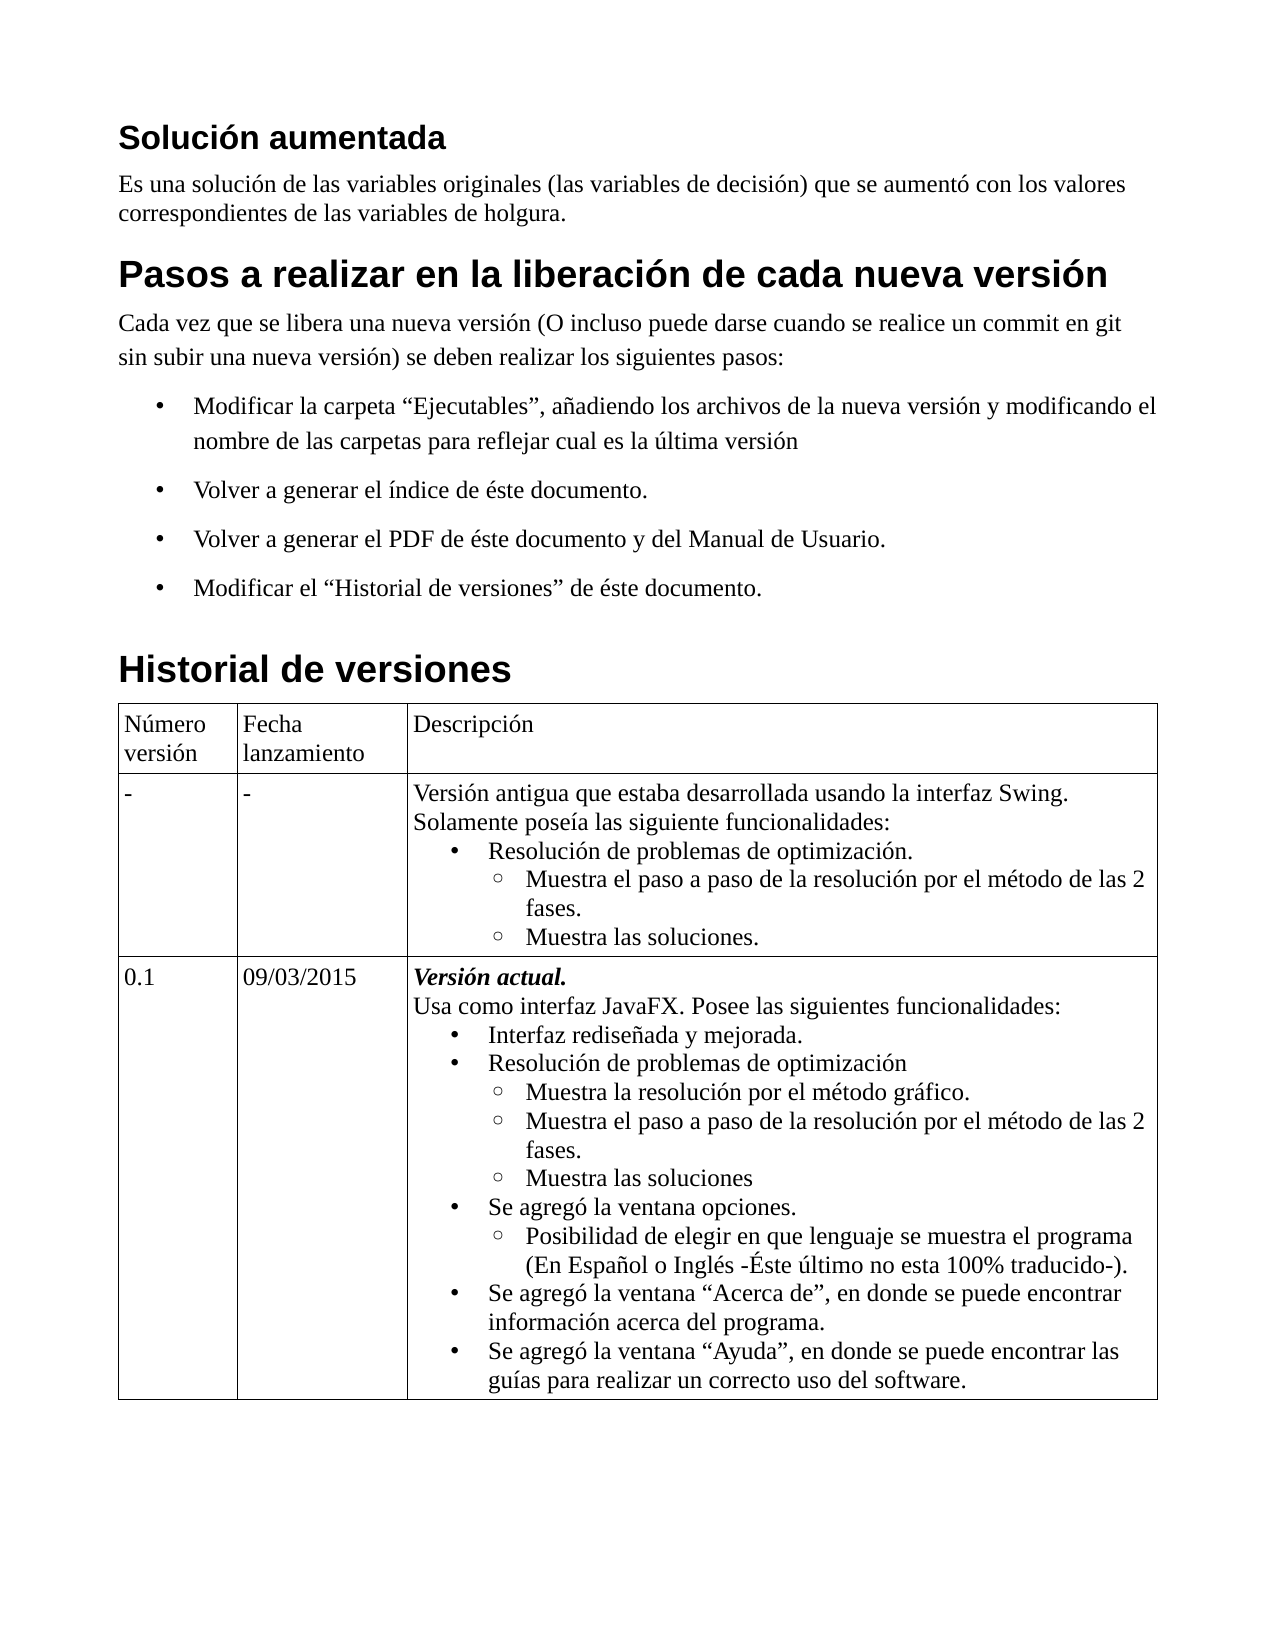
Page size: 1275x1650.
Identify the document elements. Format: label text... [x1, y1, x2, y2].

table_cell - [119, 774, 237, 956]
table_header Número versión [119, 704, 237, 772]
subtitle Historial de versiones [118, 647, 1157, 691]
list Modificar el “Historial de versiones” de éste documento. [156, 573, 1157, 602]
list Modificar la carpeta “Ejecutables”, añadiendo los archivos de la nueva versión y modificando el nombre de las carpetas para reflejar cual es la última versión [156, 391, 1157, 455]
table_cell Versión actual. Usa como interfaz JavaFX. Posee las siguientes funcionalidades: Interfaz rediseñada y mejorada. Resolución de problemas de optimización Muestra la resolución por el método gráfico. Muestra el paso a paso de la resolución por el método de las 2 fases. Muestra las soluciones Se agregó la ventana opciones. Posibilidad de elegir en que lenguaje se muestra el programa (En Español o Inglés -Éste último no esta 100% traducido-). Se agregó la ventana “Acerca de”, en donde se puede encontrar información acerca del programa. Se agregó la ventana “Ayuda”, en donde se puede encontrar las guías para realizar un correcto uso del software. [408, 957, 1157, 1399]
text Cada vez que se libera una nueva versión (O incluso puede darse cuando se realice un commit en git sin subir una nueva versión) se deben realizar los siguientes pasos: [118, 308, 1157, 371]
list Volver a generar el índice de éste documento. [156, 475, 1157, 504]
subtitle Pasos a realizar en la liberación de cada nueva versión [118, 252, 1157, 295]
table_header Descripción [408, 704, 1157, 772]
table_cell Versión antigua que estaba desarrollada usando la interfaz Swing. Solamente poseía las siguiente funcionalidades: Resolución de problemas de optimización. Muestra el paso a paso de la resolución por el método de las 2 fases. Muestra las soluciones. [408, 774, 1157, 956]
table_header Fecha lanzamiento [238, 704, 407, 772]
table_cell 09/03/2015 [238, 957, 407, 1399]
table_cell - [238, 774, 407, 956]
table_cell 0.1 [119, 957, 237, 1399]
text Es una solución de las variables originales (las variables de decisión) que se aumentó con los valores correspondientes de las variables de holgura. [118, 169, 1157, 227]
list Volver a generar el PDF de éste documento y del Manual de Usuario. [156, 524, 1157, 553]
subtitle Solución aumentada [118, 118, 1157, 157]
